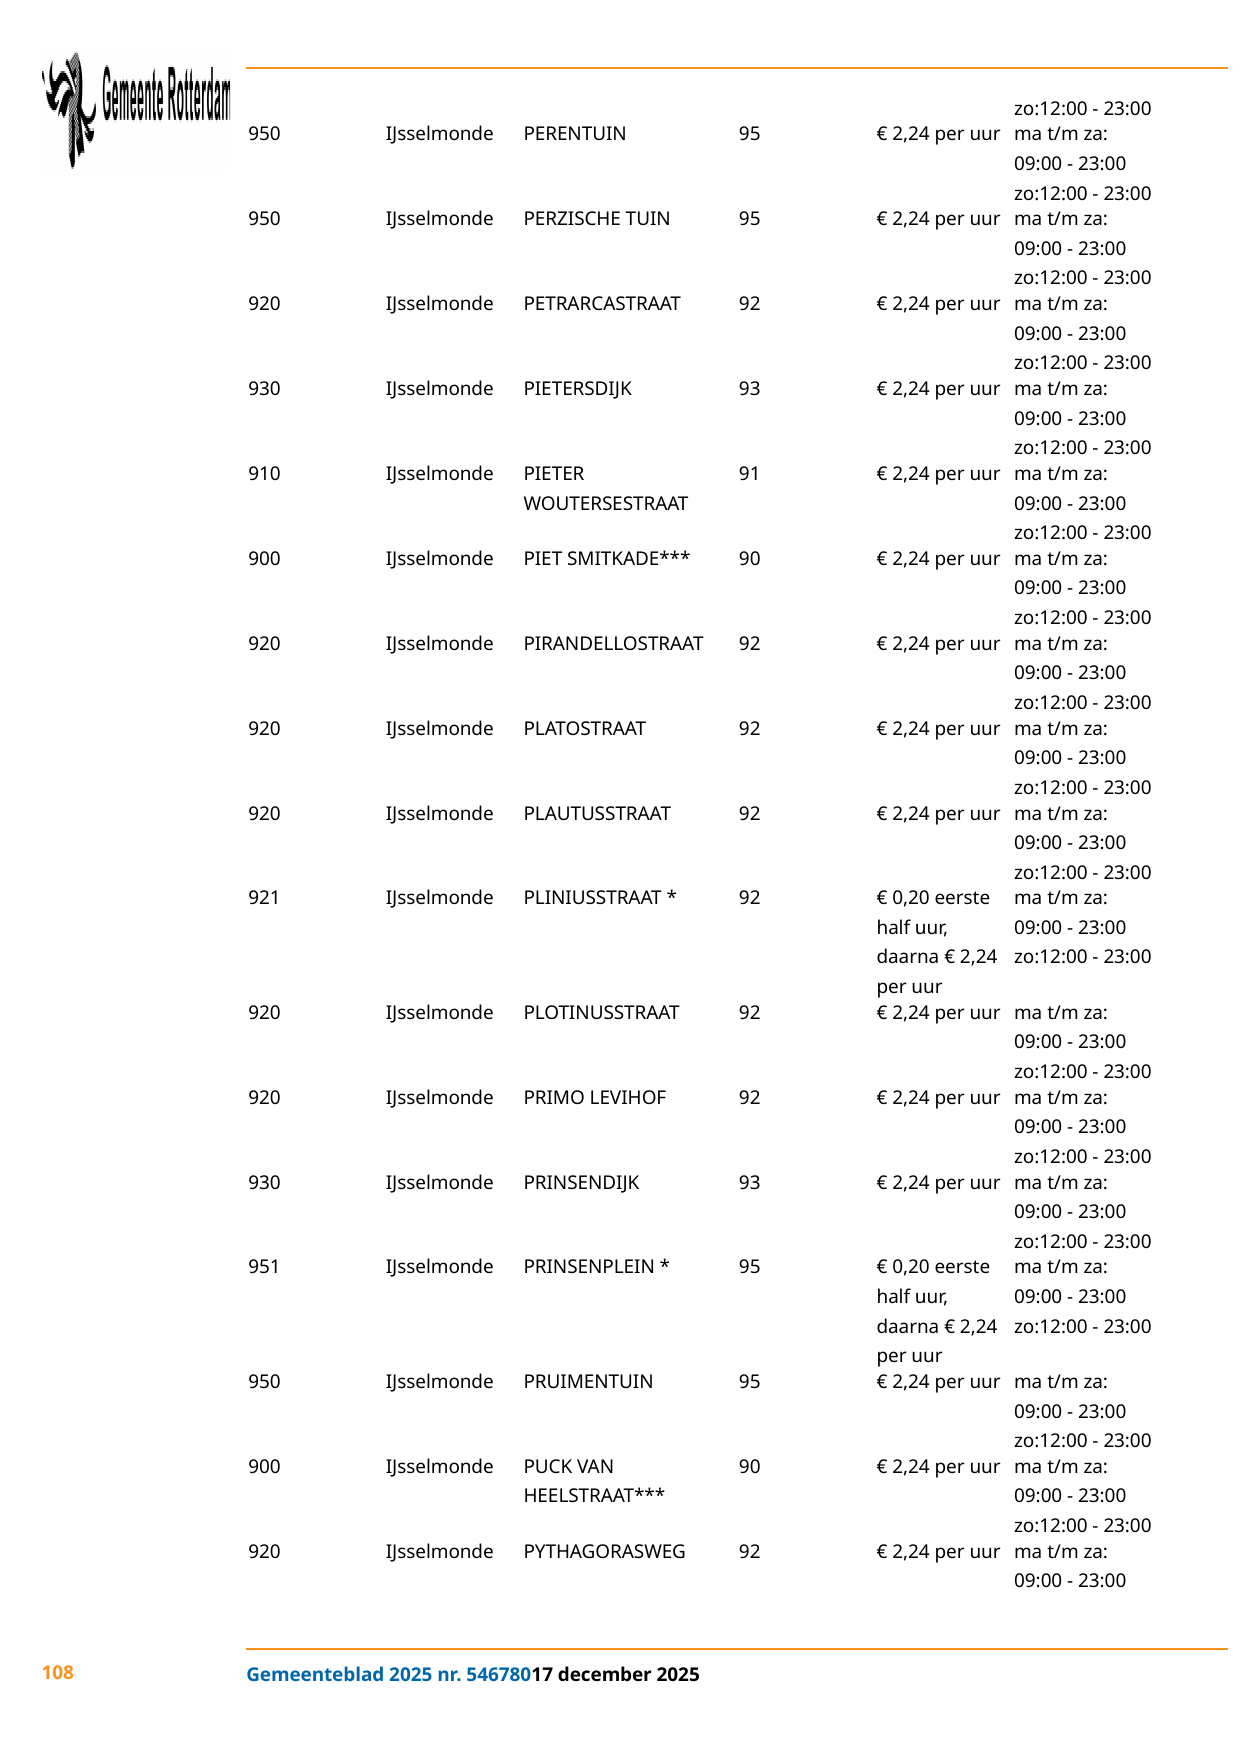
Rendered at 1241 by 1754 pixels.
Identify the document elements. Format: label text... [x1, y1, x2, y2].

table_cell IJsselmonde [386, 630, 523, 715]
table_cell PLOTINUSSTRAAT [523, 999, 739, 1084]
table_cell 95 [739, 121, 876, 205]
table_cell IJsselmonde [386, 715, 523, 800]
table_cell PIETERSDIJK [523, 375, 739, 460]
table_cell 91 [739, 460, 876, 545]
table_cell ma t/m za: 09:00 - 23:00 zo:12:00 - 23:00 [1014, 1169, 1152, 1254]
table_cell € 2,24 per uur [876, 545, 1014, 630]
table_cell IJsselmonde [386, 375, 523, 460]
table_cell 92 [739, 715, 876, 800]
table_cell IJsselmonde [386, 1084, 523, 1169]
table_cell ma t/m za: 09:00 - 23:00 zo:12:00 - 23:00 [1014, 885, 1152, 999]
table_cell 95 [739, 1368, 876, 1453]
table_cell 951 [248, 1254, 386, 1368]
table_cell 920 [248, 630, 386, 715]
table_cell 921 [248, 885, 386, 999]
table_cell € 0,20 eerste half uur, daarna € 2,24 per uur [876, 885, 1014, 999]
table_cell 93 [739, 375, 876, 460]
table_cell PLATOSTRAAT [523, 715, 739, 800]
table_cell IJsselmonde [386, 460, 523, 545]
table_cell € 2,24 per uur [876, 999, 1014, 1084]
table_cell 92 [739, 290, 876, 375]
table_cell 930 [248, 1169, 386, 1254]
table_cell 930 [248, 375, 386, 460]
table_cell ma t/m za: 09:00 - 23:00 zo:12:00 - 23:00 [1014, 1254, 1152, 1368]
table_cell PRINSENDIJK [523, 1169, 739, 1254]
table_cell 920 [248, 1538, 386, 1593]
table_cell ma t/m za: 09:00 - 23:00 zo:12:00 - 23:00 [1014, 460, 1152, 545]
table_cell € 0,20 eerste half uur, daarna € 2,24 per uur [876, 1254, 1014, 1368]
table_cell IJsselmonde [386, 205, 523, 290]
table_cell PERZISCHE TUIN [523, 205, 739, 290]
table_cell € 2,24 per uur [876, 205, 1014, 290]
table_cell PRUIMENTUIN [523, 1368, 739, 1453]
table_cell PIET SMITKADE*** [523, 545, 739, 630]
table_cell 920 [248, 999, 386, 1084]
table_cell 920 [248, 1084, 386, 1169]
table_cell IJsselmonde [386, 999, 523, 1084]
table_cell IJsselmonde [386, 121, 523, 205]
table_cell PIRANDELLOSTRAAT [523, 630, 739, 715]
table_cell ma t/m za: 09:00 - 23:00 zo:12:00 - 23:00 [1014, 121, 1152, 205]
table_cell 95 [739, 205, 876, 290]
table_cell PRINSENPLEIN * [523, 1254, 739, 1368]
table_cell IJsselmonde [386, 1169, 523, 1254]
table_cell ma t/m za: 09:00 - 23:00 zo:12:00 - 23:00 [1014, 1084, 1152, 1169]
table_cell 950 [248, 121, 386, 205]
table_cell 950 [248, 205, 386, 290]
table_cell 92 [739, 800, 876, 884]
table_cell € 2,24 per uur [876, 1368, 1014, 1453]
table_cell 920 [248, 715, 386, 800]
table_cell 910 [248, 460, 386, 545]
table_cell 900 [248, 545, 386, 630]
table_cell IJsselmonde [386, 290, 523, 375]
table_cell PERENTUIN [523, 121, 739, 205]
table_cell 92 [739, 1084, 876, 1169]
table_cell € 2,24 per uur [876, 1169, 1014, 1254]
table_cell PLAUTUSSTRAAT [523, 800, 739, 884]
table_cell 920 [248, 290, 386, 375]
table_cell 92 [739, 999, 876, 1084]
table_cell € 2,24 per uur [876, 1453, 1014, 1538]
table_cell ma t/m za: 09:00 - 23:00 zo:12:00 - 23:00 [1014, 1368, 1152, 1453]
table_cell ma t/m za: 09:00 - 23:00 zo:12:00 - 23:00 [1014, 205, 1152, 290]
picture [41, 47, 231, 172]
table_cell [876, 95, 1014, 121]
table_cell 95 [739, 1254, 876, 1368]
table_cell ma t/m za: 09:00 - 23:00 zo:12:00 - 23:00 [1014, 800, 1152, 884]
table_cell ma t/m za: 09:00 - 23:00 zo:12:00 - 23:00 [1014, 1453, 1152, 1538]
table_cell € 2,24 per uur [876, 800, 1014, 884]
table_cell PUCK VAN HEELSTRAAT*** [523, 1453, 739, 1538]
table_cell [739, 95, 876, 121]
table_cell 90 [739, 1453, 876, 1538]
table_cell IJsselmonde [386, 885, 523, 999]
table_cell ma t/m za: 09:00 - 23:00 zo:12:00 - 23:00 [1014, 290, 1152, 375]
table_cell IJsselmonde [386, 1368, 523, 1453]
table_cell [386, 95, 523, 121]
table_cell 900 [248, 1453, 386, 1538]
table_cell IJsselmonde [386, 545, 523, 630]
table_cell € 2,24 per uur [876, 375, 1014, 460]
table_cell 93 [739, 1169, 876, 1254]
table_cell ma t/m za: 09:00 - 23:00 zo:12:00 - 23:00 [1014, 999, 1152, 1084]
table_cell ma t/m za: 09:00 - 23:00 zo:12:00 - 23:00 [1014, 545, 1152, 630]
table_cell 950 [248, 1368, 386, 1453]
table_cell € 2,24 per uur [876, 290, 1014, 375]
table_cell € 2,24 per uur [876, 630, 1014, 715]
table_cell € 2,24 per uur [876, 1084, 1014, 1169]
table_cell IJsselmonde [386, 800, 523, 884]
table_cell PIETER WOUTERSESTRAAT [523, 460, 739, 545]
table_cell ma t/m za: 09:00 - 23:00 zo:12:00 - 23:00 [1014, 715, 1152, 800]
table_cell PETRARCASTRAAT [523, 290, 739, 375]
table_cell ma t/m za: 09:00 - 23:00 [1014, 1538, 1152, 1593]
table_cell IJsselmonde [386, 1453, 523, 1538]
table_cell ma t/m za: 09:00 - 23:00 zo:12:00 - 23:00 [1014, 630, 1152, 715]
table_cell IJsselmonde [386, 1254, 523, 1368]
table_cell [523, 95, 739, 121]
table_cell PLINIUSSTRAAT * [523, 885, 739, 999]
table_cell 90 [739, 545, 876, 630]
table_cell 92 [739, 885, 876, 999]
table_cell € 2,24 per uur [876, 460, 1014, 545]
table_cell [248, 95, 386, 121]
table_cell zo:12:00 - 23:00 [1014, 95, 1152, 121]
table_cell 920 [248, 800, 386, 884]
table_cell € 2,24 per uur [876, 1538, 1014, 1593]
table_cell 92 [739, 630, 876, 715]
table_cell ma t/m za: 09:00 - 23:00 zo:12:00 - 23:00 [1014, 375, 1152, 460]
table_cell 92 [739, 1538, 876, 1593]
table_cell € 2,24 per uur [876, 121, 1014, 205]
table_cell PRIMO LEVIHOF [523, 1084, 739, 1169]
table_cell IJsselmonde [386, 1538, 523, 1593]
table_cell PYTHAGORASWEG [523, 1538, 739, 1593]
table_cell € 2,24 per uur [876, 715, 1014, 800]
